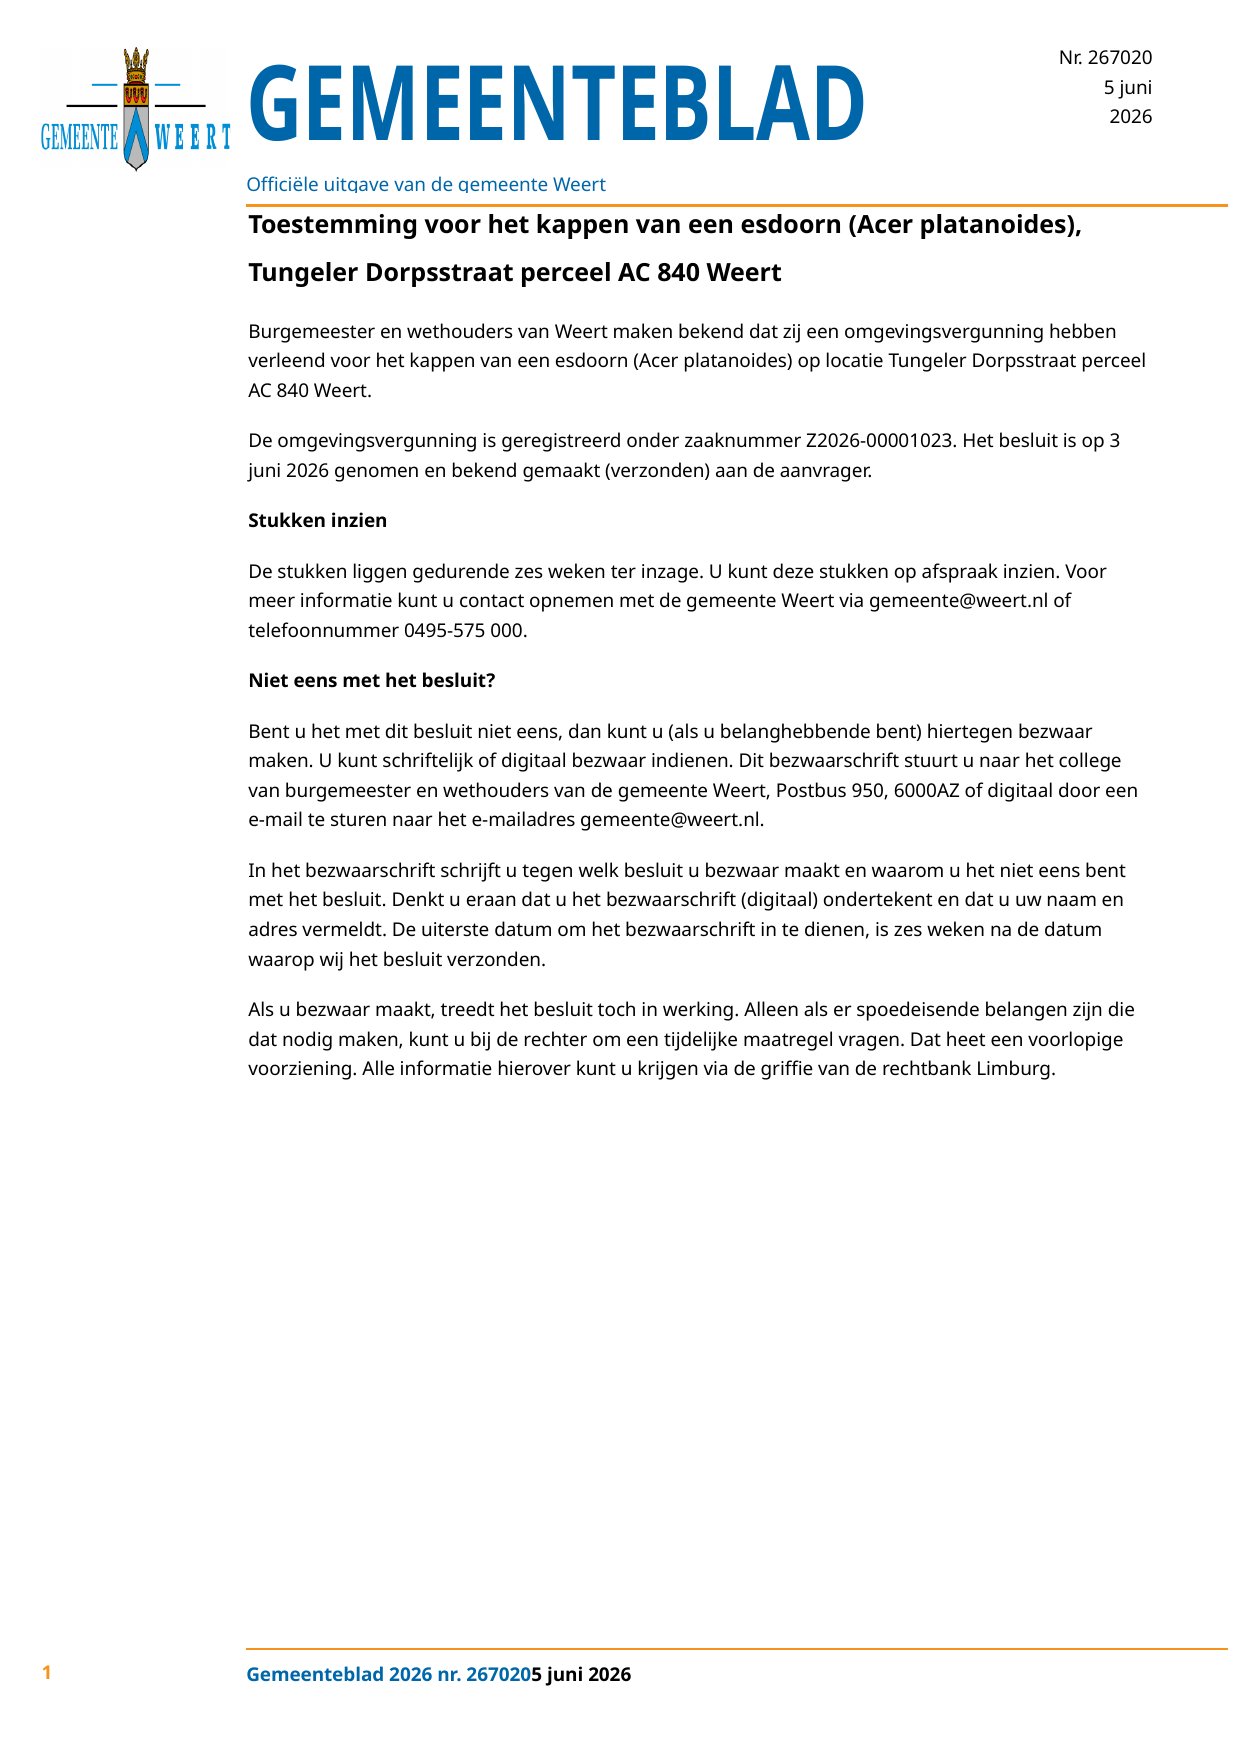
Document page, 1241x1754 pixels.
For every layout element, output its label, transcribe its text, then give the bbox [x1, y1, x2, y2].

text Toestemming voor het kappen van een esdoorn (Acer platanoides), Tungeler Dorpsstraat perceel AC 840 Weert [248, 207, 1152, 288]
text Bent u het met dit besluit niet eens, dan kunt u (als u belanghebbende bent) hiertegen bezwaar maken. U kunt schriftelijk of digitaal bezwaar indienen. Dit bezwaarschrift stuurt u naar het college van burgemeester en wethouders van de gemeente Weert, Postbus 950, 6000AZ of digitaal door een e-mail te sturen naar het e-mailadres gemeente@weert.nl. [248, 718, 1152, 832]
text Stukken inzien [248, 507, 1152, 533]
text De omgevingsvergunning is geregistreerd onder zaaknummer Z2026-00001023. Het besluit is op 3 juni 2026 genomen en bekend gemaakt (verzonden) aan de aanvrager. [248, 427, 1152, 483]
text Als u bezwaar maakt, treedt het besluit toch in werking. Alleen als er spoedeisende belangen zijn die dat nodig maken, kunt u bij de rechter om een tijdelijke maatregel vragen. Dat heet een voorlopige voorziening. Alle informatie hierover kunt u krijgen via de griffie van de rechtbank Limburg. [248, 996, 1152, 1081]
text In het bezwaarschrift schrijft u tegen welk besluit u bezwaar maakt en waarom u het niet eens bent met het besluit. Denkt u eraan dat u het bezwaarschrift (digitaal) ondertekent en dat u uw naam en adres vermeldt. De uiterste datum om het bezwaarschrift in te dienen, is zes weken na de datum waarop wij het besluit verzonden. [248, 857, 1152, 972]
picture [41, 47, 231, 172]
text Burgemeester en wethouders van Weert maken bekend dat zij een omgevingsvergunning hebben verleend voor het kappen van een esdoorn (Acer platanoides) op locatie Tungeler Dorpsstraat perceel AC 840 Weert. [248, 318, 1152, 403]
text De stukken liggen gedurende zes weken ter inzage. U kunt deze stukken op afspraak inzien. Voor meer informatie kunt u contact opnemen met de gemeente Weert via gemeente@weert.nl of telefoonnummer 0495-575 000. [248, 558, 1152, 643]
text Niet eens met het besluit? [248, 667, 1152, 693]
